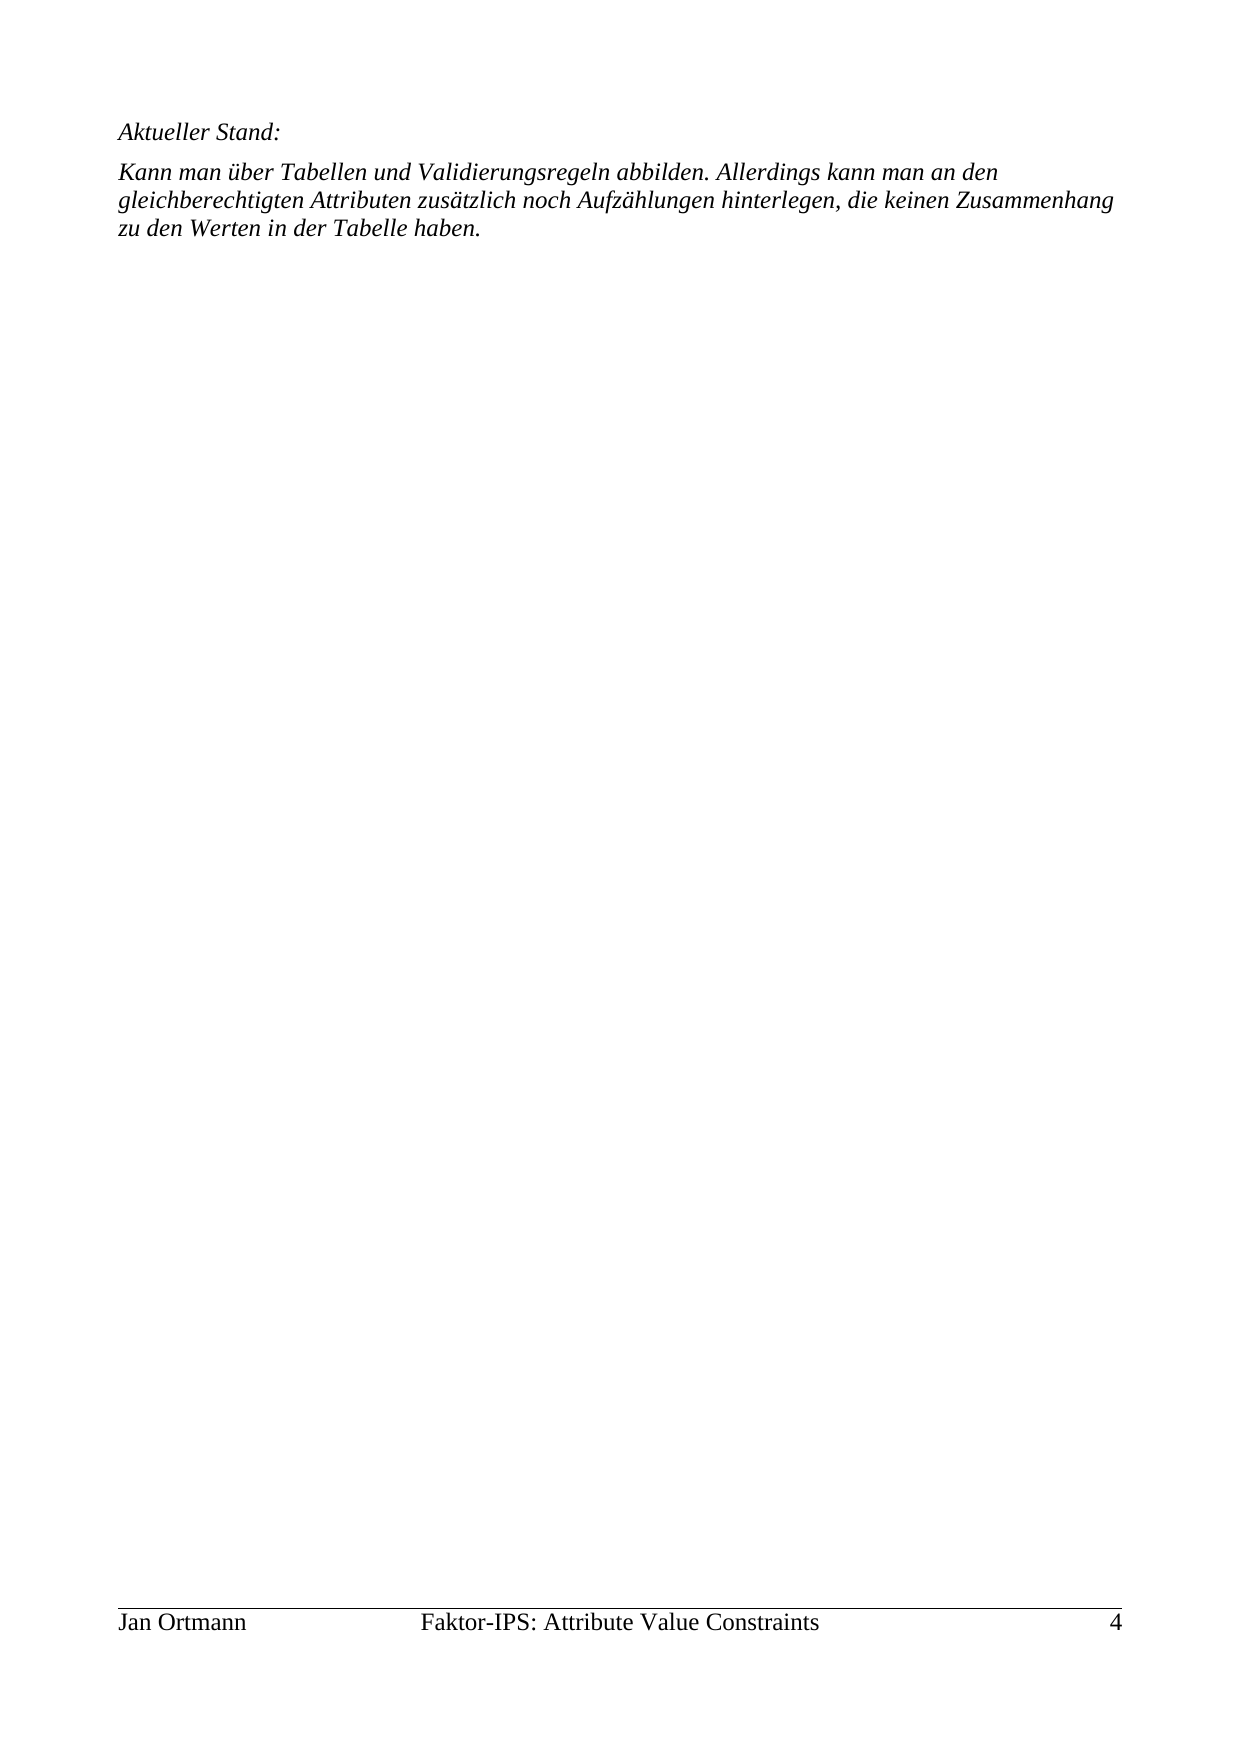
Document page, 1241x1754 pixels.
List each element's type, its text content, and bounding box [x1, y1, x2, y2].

text Kann man über Tabellen und Validierungsregeln abbilden. Allerdings kann man an den gleichberechtigten Attributen zusätzlich noch Aufzählungen hinterlegen, die keinen Zusammenhang zu den Werten in der Tabelle haben. [118, 158, 1122, 241]
text Aktueller Stand: [118, 118, 1122, 146]
